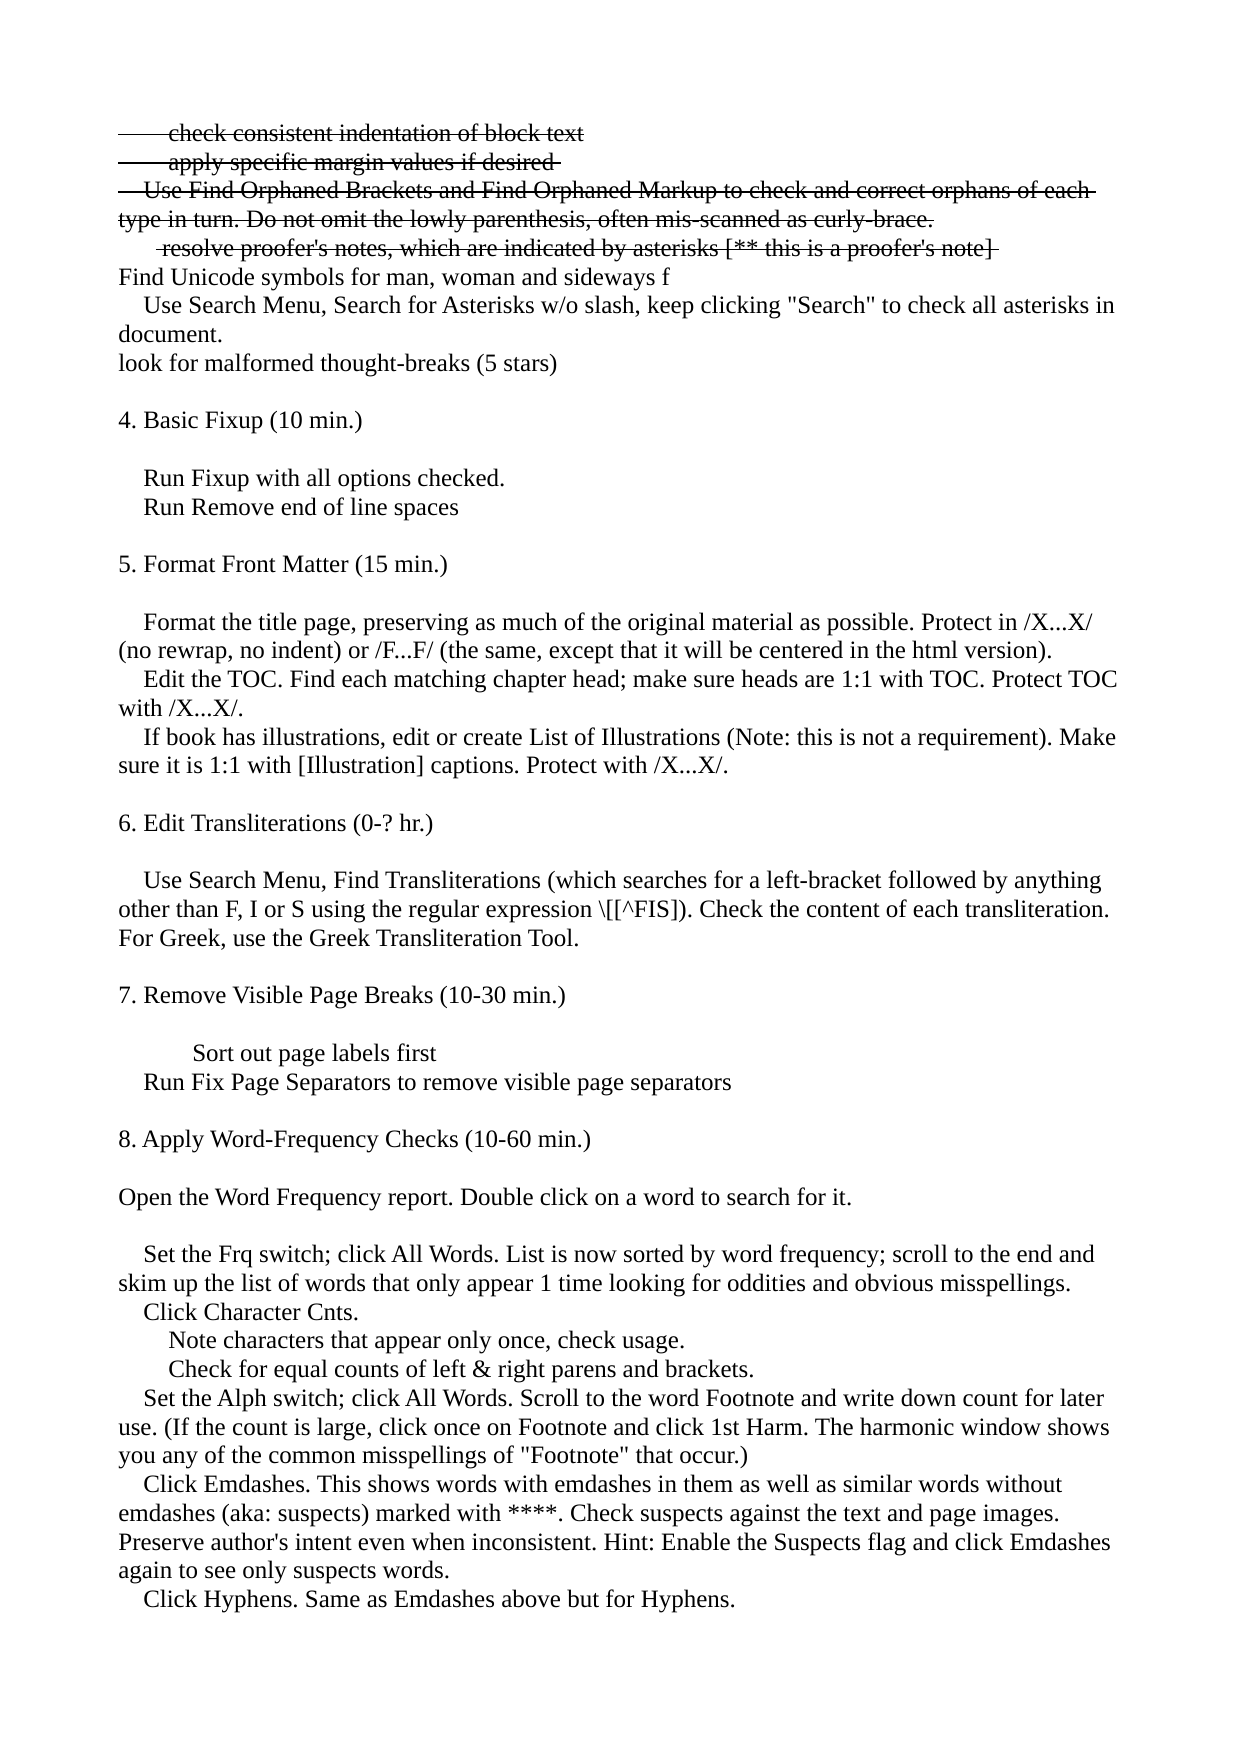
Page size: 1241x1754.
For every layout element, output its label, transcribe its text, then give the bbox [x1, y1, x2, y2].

text Find Unicode symbols for man, woman and sideways f [118, 262, 1122, 291]
text 8. Apply Word-Frequency Checks (10-60 min.) [118, 1124, 1122, 1153]
text Sort out page labels first [118, 1038, 1122, 1067]
text Click Character Cnts. [118, 1297, 1122, 1326]
text 4. Basic Fixup (10 min.) [118, 406, 1122, 434]
text Run Remove end of line spaces [118, 492, 1122, 521]
text Open the Word Frequency report. Double click on a word to search for it. [118, 1182, 1122, 1211]
text Run Fixup with all options checked. [118, 463, 1122, 492]
text Set the Alph switch; click All Words. Scroll to the word Footnote and write down count for later use. (If the count is large, click once on Footnote and click 1st Harm. The harmonic window shows you any of the common misspellings of "Footnote" that occur.) [118, 1383, 1122, 1469]
text 5. Format Front Matter (15 min.) [118, 549, 1122, 578]
text Click Hyphens. Same as Emdashes above but for Hyphens. [118, 1584, 1122, 1613]
text Format the title page, preserving as much of the original material as possible. Protect in /X...X/ (no rewrap, no indent) or /F...F/ (the same, except that it will be centered in the html version). [118, 607, 1122, 664]
text If book has illustrations, edit or create List of Illustrations (Note: this is not a requirement). Make sure it is 1:1 with [Illustration] captions. Protect with /X...X/. [118, 722, 1122, 779]
text Run Fix Page Separators to remove visible page separators [118, 1067, 1122, 1096]
text Use Find Orphaned Brackets and Find Orphaned Markup to check and correct orphans of each type in turn. Do not omit the lowly parenthesis, often mis-scanned as curly-brace. [118, 176, 1122, 233]
text 6. Edit Transliterations (0-? hr.) [118, 808, 1122, 837]
text 7. Remove Visible Page Breaks (10-30 min.) [118, 981, 1122, 1009]
text Use Search Menu, Find Transliterations (which searches for a left-bracket followed by anything other than F, I or S using the regular expression \[[^FIS]). Check the content of each transliteration. For Greek, use the Greek Transliteration Tool. [118, 866, 1122, 952]
text Edit the TOC. Find each matching chapter head; make sure heads are 1:1 with TOC. Protect TOC with /X...X/. [118, 664, 1122, 722]
text resolve proofer's notes, which are indicated by asterisks [** this is a proofer's note] [118, 233, 1122, 262]
text Set the Frq switch; click All Words. List is now sorted by word frequency; scroll to the end and skim up the list of words that only appear 1 time looking for oddities and obvious misspellings. [118, 1239, 1122, 1297]
text Click Emdashes. This shows words with emdashes in them as well as similar words without emdashes (aka: suspects) marked with ****. Check suspects against the text and page images. Preserve author's intent even when inconsistent. Hint: Enable the Suspects flag and click Emdashes again to see only suspects words. [118, 1469, 1122, 1584]
text apply specific margin values if desired [118, 147, 1122, 176]
text Check for equal counts of left & right parens and brackets. [118, 1354, 1122, 1383]
text Use Search Menu, Search for Asterisks w/o slash, keep clicking "Search" to check all asterisks in document. [118, 291, 1122, 348]
text look for malformed thought-breaks (5 stars) [118, 348, 1122, 377]
text check consistent indentation of block text [118, 118, 1122, 147]
text Note characters that appear only once, check usage. [118, 1326, 1122, 1354]
